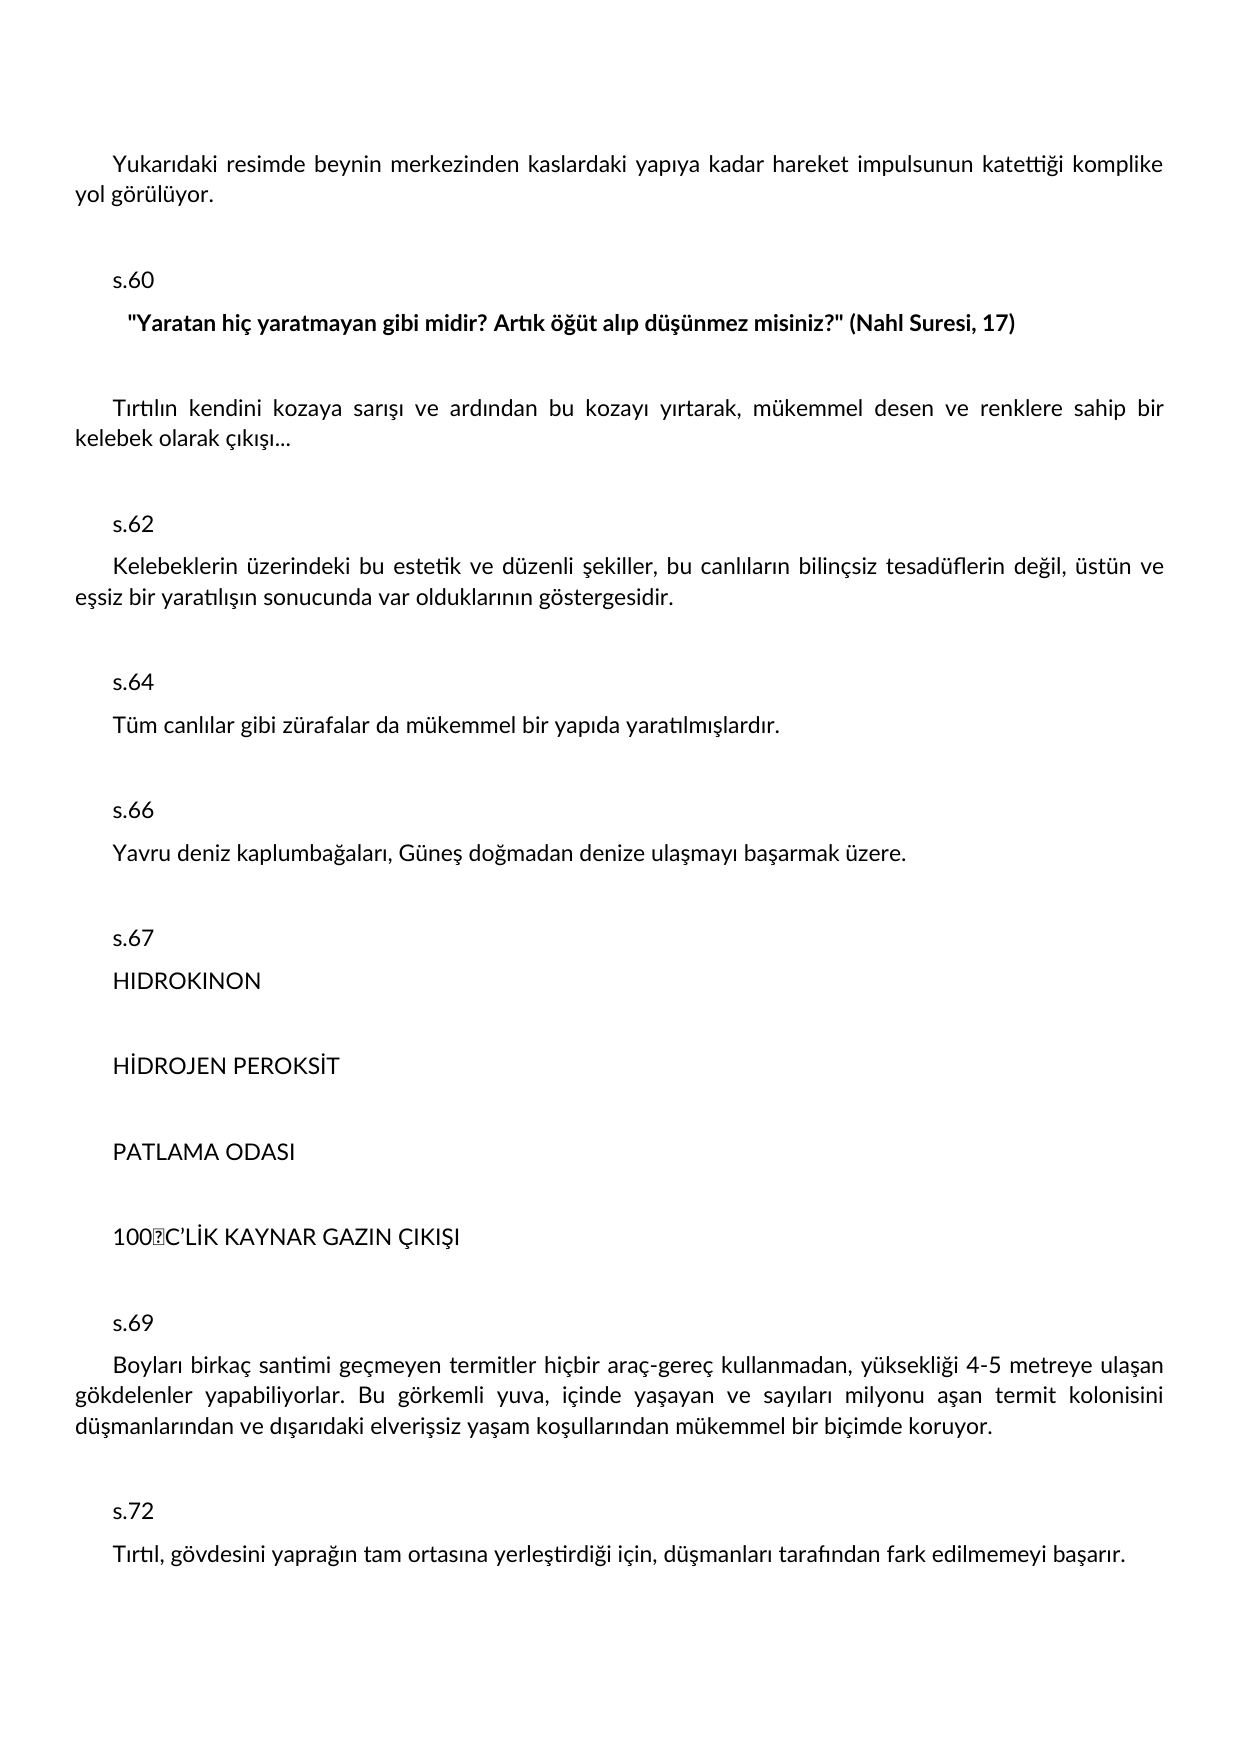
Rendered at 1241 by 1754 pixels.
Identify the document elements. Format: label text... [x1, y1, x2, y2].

text Tüm canlılar gibi zürafalar da mükemmel bir yapıda yaratılmışlardır. [75, 710, 1165, 738]
text s.66 [75, 796, 1165, 823]
text s.62 [75, 509, 1165, 537]
text 100C’LİK KAYNAR GAZIN ÇIKIŞI [75, 1223, 1165, 1250]
text Boyları birkaç santimi geçmeyen termitler hiçbir araç-gereç kullanmadan, yüksekliği 4-5 metreye ulaşan gökdelenler yapabiliyorlar. Bu görkemli yuva, içinde yaşayan ve sayıları milyonu aşan termit kolonisini düşmanlarından ve dışarıdaki elverişsiz yaşam koşullarından mükemmel bir biçimde koruyor. [75, 1351, 1165, 1439]
text Kelebeklerin üzerindeki bu estetik ve düzenli şekiller, bu canlıların bilinçsiz tesadüflerin değil, üstün ve eşsiz bir yaratılışın sonucunda var olduklarının göstergesidir. [75, 552, 1165, 610]
text s.69 [75, 1308, 1165, 1336]
text HİDROJEN PEROKSİT [75, 1052, 1165, 1079]
text s.60 [75, 266, 1165, 293]
text Yukarıdaki resimde beynin merkezinden kaslardaki yapıya kadar hareket impulsunun katettiği komplike yol görülüyor. [75, 150, 1165, 208]
text Tırtıl, gövdesini yaprağın tam ortasına yerleştirdiği için, düşmanları tarafından fark edilmemeyi başarır. [75, 1539, 1165, 1567]
text s.64 [75, 668, 1165, 695]
text Tırtılın kendini kozaya sarışı ve ardından bu kozayı yırtarak, mükemmel desen ve renklere sahip bir kelebek olarak çıkışı... [75, 394, 1165, 451]
text s.72 [75, 1497, 1165, 1524]
text s.67 [75, 924, 1165, 951]
text "Yaratan hiç yaratmayan gibi midir? Artık öğüt alıp düşünmez misiniz?" (Nahl Suresi, 17) [127, 308, 1143, 336]
text PATLAMA ODASI [75, 1137, 1165, 1165]
text Yavru deniz kaplumbağaları, Güneş doğmadan denize ulaşmayı başarmak üzere. [75, 838, 1165, 866]
text HIDROKINON [75, 967, 1165, 994]
